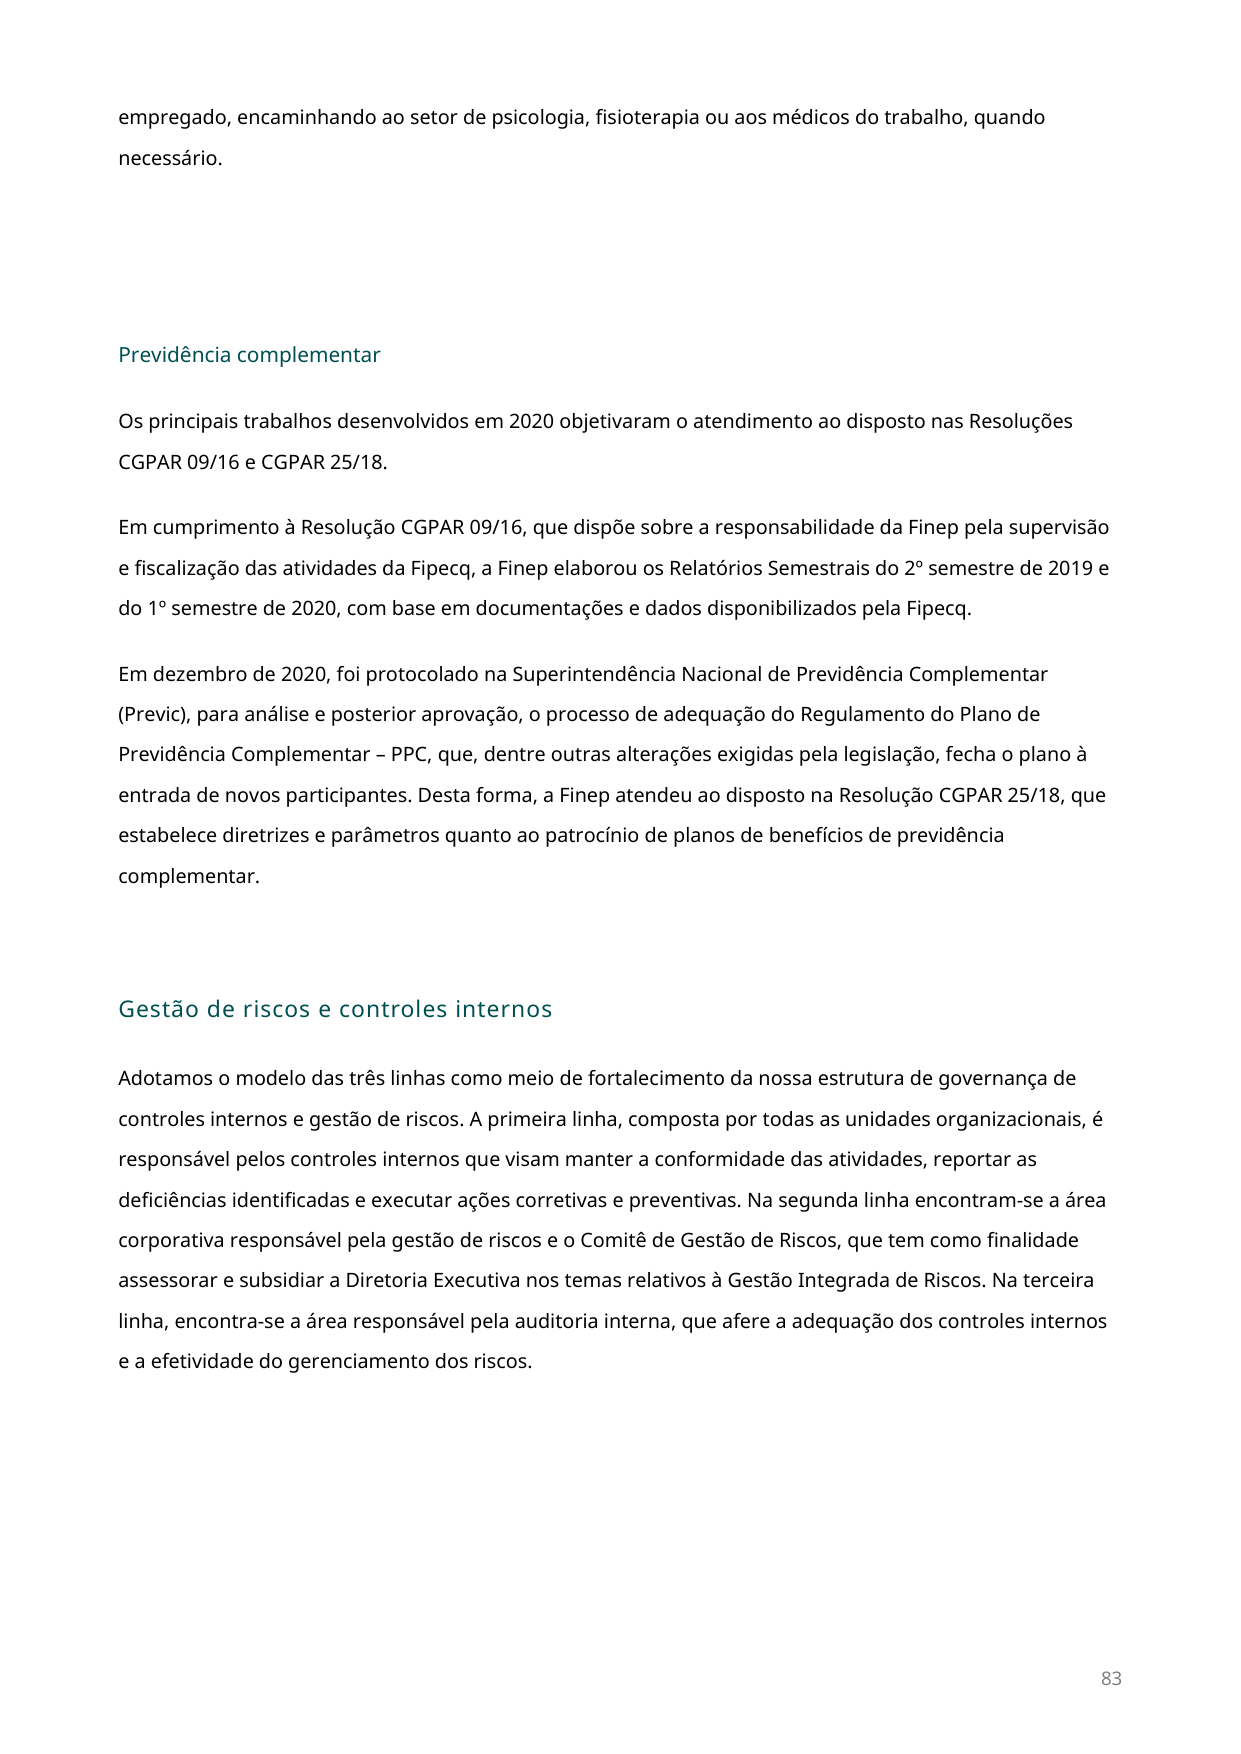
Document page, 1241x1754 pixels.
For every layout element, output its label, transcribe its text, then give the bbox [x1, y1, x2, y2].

subtitle Gestão de riscos e controles internos [118, 993, 1122, 1024]
text empregado, encaminhando ao setor de psicologia, fisioterapia ou aos médicos do trabalho, quando necessário. [118, 103, 1122, 171]
text Adotamos o modelo das três linhas como meio de fortalecimento da nossa estrutura de governança de controles internos e gestão de riscos. A primeira linha, composta por todas as unidades organizacionais, é responsável pelos controles internos que visam manter a conformidade das atividades, reportar as deficiências identificadas e executar ações corretivas e preventivas. Na segunda linha encontram-se a área corporativa responsável pela gestão de riscos e o Comitê de Gestão de Riscos, que tem como finalidade assessorar e subsidiar a Diretoria Executiva nos temas relativos à Gestão Integrada de Riscos. Na terceira linha, encontra-se a área responsável pela auditoria interna, que afere a adequação dos controles internos e a efetividade do gerenciamento dos riscos. [118, 1064, 1122, 1374]
text Os principais trabalhos desenvolvidos em 2020 objetivaram o atendimento ao disposto nas Resoluções CGPAR 09/16 e CGPAR 25/18. [118, 408, 1122, 475]
text Em cumprimento à Resolução CGPAR 09/16, que dispõe sobre a responsabilidade da Finep pela supervisão e fiscalização das atividades da Fipecq, a Finep elaborou os Relatórios Semestrais do 2º semestre de 2019 e do 1º semestre de 2020, com base em documentações e dados disponibilizados pela Fipecq. [118, 513, 1122, 621]
text Previdência complementar [118, 340, 1122, 368]
text Em dezembro de 2020, foi protocolado na Superintendência Nacional de Previdência Complementar (Previc), para análise e posterior aprovação, o processo de adequação do Regulamento do Plano de Previdência Complementar – PPC, que, dentre outras alterações exigidas pela legislação, fecha o plano à entrada de novos participantes. Desta forma, a Finep atendeu ao disposto na Resolução CGPAR 25/18, que estabelece diretrizes e parâmetros quanto ao patrocínio de planos de benefícios de previdência complementar. [118, 660, 1122, 889]
